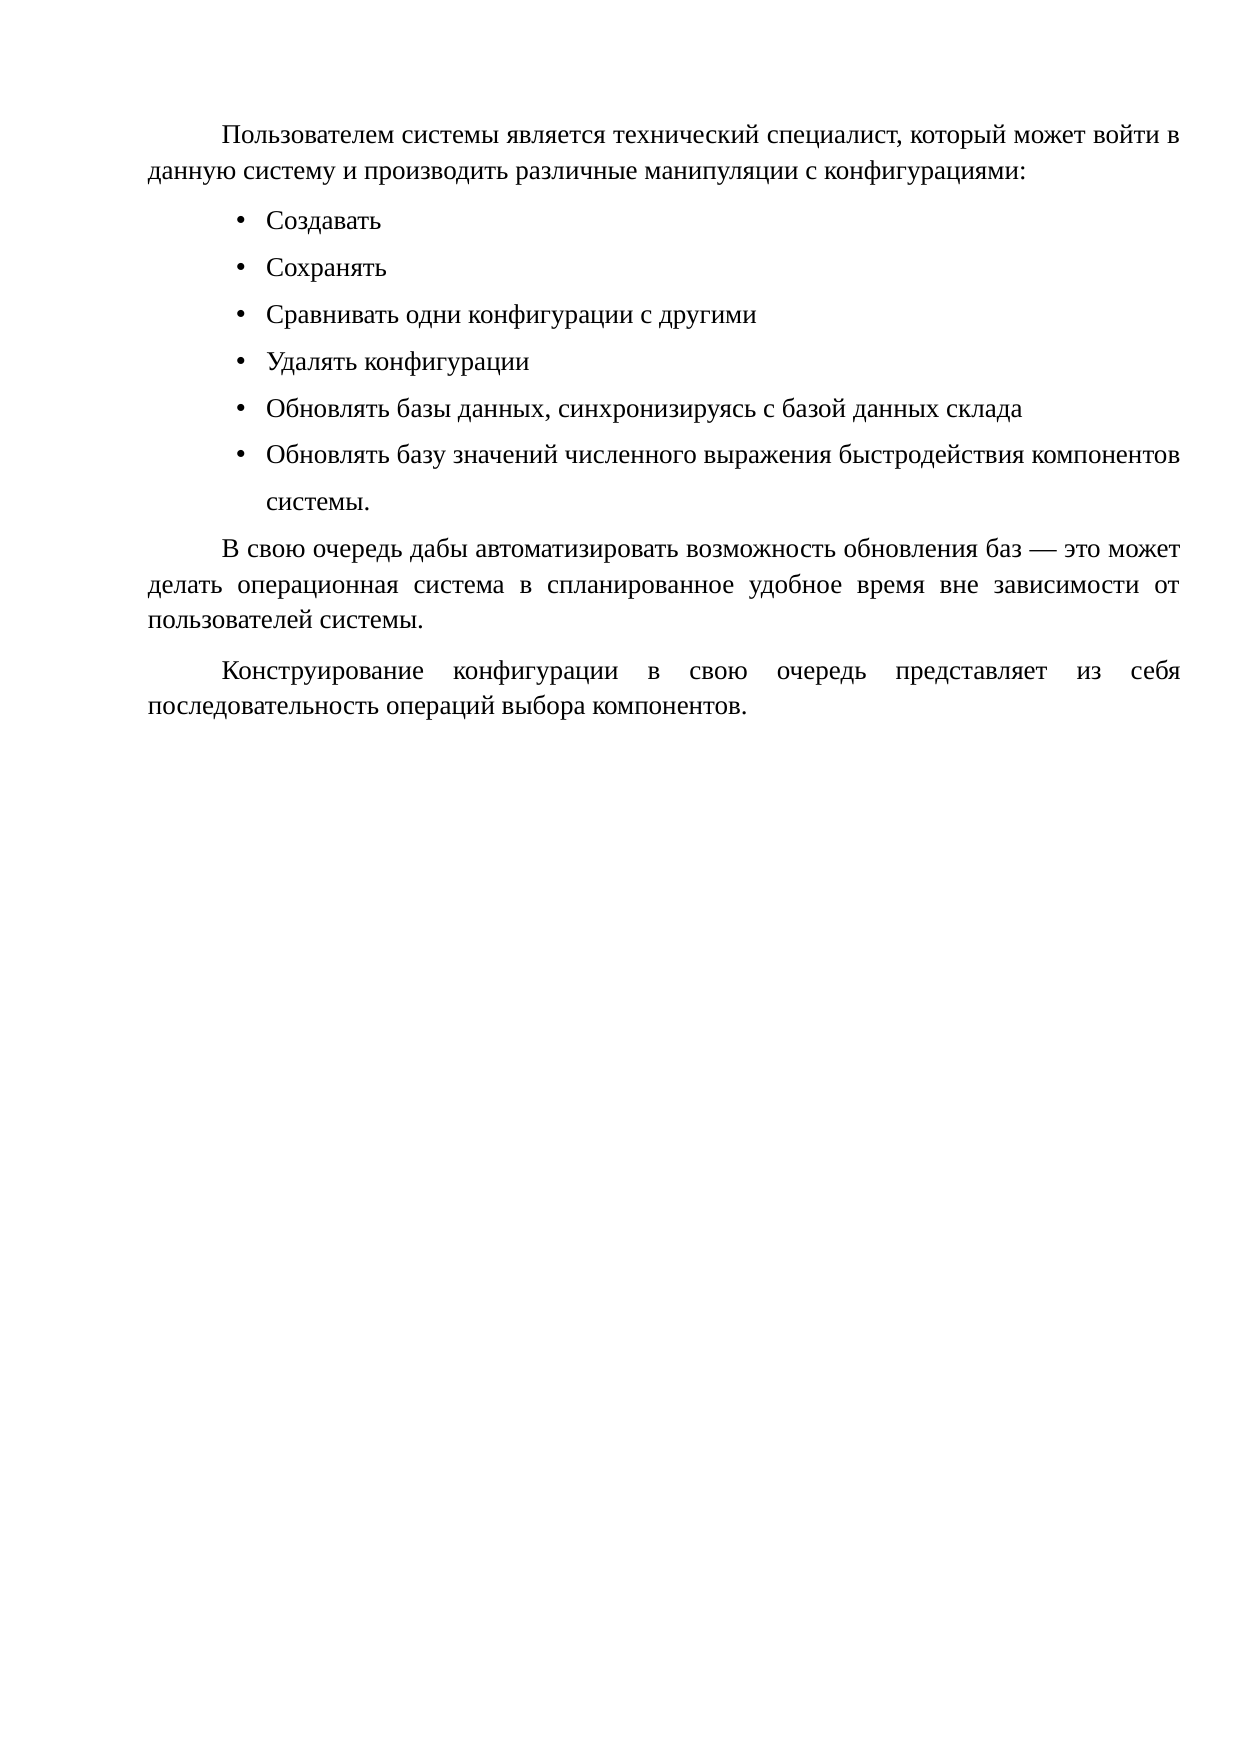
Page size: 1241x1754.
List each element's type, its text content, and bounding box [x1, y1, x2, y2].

list Создавать [236, 204, 1181, 235]
text Пользователем системы является технический специалист, который может войти в данную систему и производить различные манипуляции с конфигурациями: [148, 118, 1181, 185]
list Сравнивать одни конфигурации с другими [236, 298, 1181, 329]
list Сохранять [236, 251, 1181, 282]
list Удалять конфигурации [236, 345, 1181, 376]
list Обновлять базу значений численного выражения быстродействия компонентов системы. [236, 438, 1181, 516]
text Конструирование конфигурации в свою очередь представляет из себя последовательность операций выбора компонентов. [148, 654, 1181, 721]
list Обновлять базы данных, синхронизируясь с базой данных склада [236, 392, 1181, 423]
text В свою очередь дабы автоматизировать возможность обновления баз — это может делать операционная система в спланированное удобное время вне зависимости от пользователей системы. [148, 532, 1181, 634]
